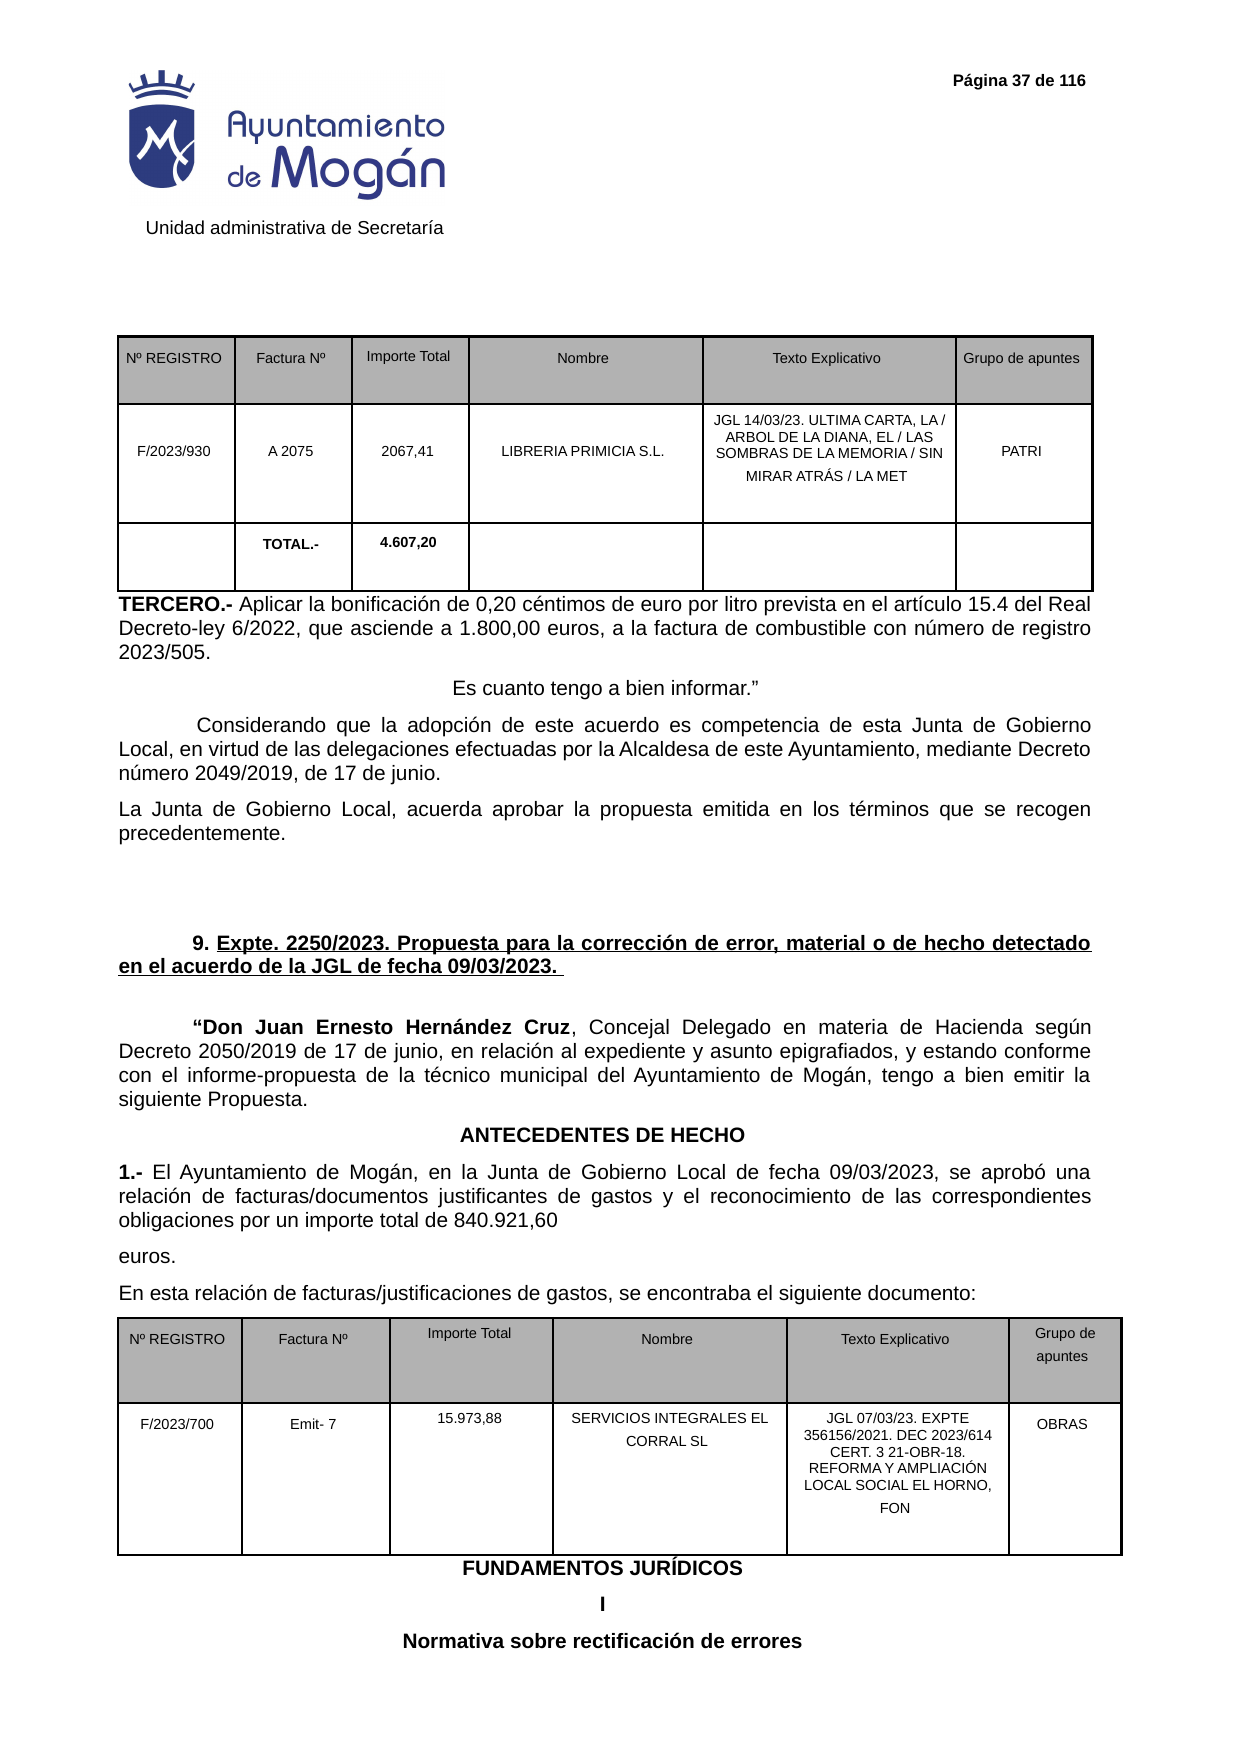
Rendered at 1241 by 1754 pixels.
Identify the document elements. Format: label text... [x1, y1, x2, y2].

table_cell 15.973,88 [391, 1404, 552, 1553]
text I [118, 1592, 1092, 1616]
table_cell F/2023/930 [119, 405, 234, 522]
table_cell [704, 524, 955, 590]
text En esta relación de facturas/justificaciones de gastos, se encontraba el siguiente documento: [118, 1280, 1092, 1304]
table_header Factura Nº [243, 1319, 389, 1402]
table_header Nº REGISTRO [119, 1319, 241, 1402]
table_cell [957, 524, 1091, 590]
table_header Texto Explicativo [704, 338, 955, 403]
text “Don Juan Ernesto Hernández Cruz, Concejal Delegado en materia de Hacienda según Decreto 2050/2019 de 17 de junio, en relación al expediente y asunto epigrafiados, y estando conforme con el informe-propuesta de la técnico municipal del Ayuntamiento de Mogán, tengo a bien emitir la siguiente Propuesta. [118, 1015, 1092, 1111]
table_cell A 2075 [236, 405, 351, 522]
table_cell TOTAL.- [236, 524, 351, 590]
table_header Nombre [470, 338, 702, 403]
table_cell Emit- 7 [243, 1404, 389, 1553]
text Normativa sobre rectificación de errores [118, 1628, 1092, 1652]
table_cell [119, 524, 234, 590]
table_cell 2067,41 [353, 405, 468, 522]
table_cell PATRI [957, 405, 1091, 522]
table_header Texto Explicativo [788, 1319, 1008, 1402]
table_cell SERVICIOS INTEGRALES EL CORRAL SL [554, 1404, 786, 1553]
text TERCERO.- Aplicar la bonificación de 0,20 céntimos de euro por litro prevista en el artículo 15.4 del Real Decreto-ley 6/2022, que asciende a 1.800,00 euros, a la factura de combustible con número de registro 2023/505. [118, 592, 1092, 664]
table_cell LIBRERIA PRIMICIA S.L. [470, 405, 702, 522]
text 1.- El Ayuntamiento de Mogán, en la Junta de Gobierno Local de fecha 09/03/2023, se aprobó una relación de facturas/documentos justificantes de gastos y el reconocimiento de las correspondientes obligaciones por un importe total de 840.921,60 [118, 1159, 1092, 1231]
table_cell JGL 07/03/23. EXPTE 356156/2021. DEC 2023/614 CERT. 3 21-OBR-18. REFORMA Y AMPLIACIÓN LOCAL SOCIAL EL HORNO, FON [788, 1404, 1008, 1553]
table_cell OBRAS [1010, 1404, 1120, 1553]
text Es cuanto tengo a bien informar.” [118, 676, 1092, 700]
table_header Nº REGISTRO [119, 338, 234, 403]
table_header Grupo de apuntes [957, 338, 1091, 403]
text Considerando que la adopción de este acuerdo es competencia de esta Junta de Gobierno Local, en virtud de las delegaciones efectuadas por la Alcaldesa de este Ayuntamiento, mediante Decreto número 2049/2019, de 17 de junio. [118, 713, 1092, 784]
table_cell JGL 14/03/23. ULTIMA CARTA, LA / ARBOL DE LA DIANA, EL / LAS SOMBRAS DE LA MEMORIA / SIN MIRAR ATRÁS / LA MET [704, 405, 955, 522]
table_cell F/2023/700 [119, 1404, 241, 1553]
table_cell 4.607,20 [353, 524, 468, 590]
table_cell [470, 524, 702, 590]
table_header Grupo de apuntes [1010, 1319, 1120, 1402]
text FUNDAMENTOS JURÍDICOS [118, 1556, 1092, 1579]
text La Junta de Gobierno Local, acuerda aprobar la propuesta emitida en los términos que se recogen precedentemente. [118, 797, 1092, 845]
text euros. [118, 1244, 1092, 1268]
picture [128, 70, 445, 206]
table_header Nombre [554, 1319, 786, 1402]
table_header Factura Nº [236, 338, 351, 403]
table_header Importe Total [353, 338, 468, 403]
table_header Importe Total [391, 1319, 552, 1402]
text ANTECEDENTES DE HECHO [118, 1123, 1092, 1147]
text 9. Expte. 2250/2023. Propuesta para la corrección de error, material o de hecho detectado en el acuerdo de la JGL de fecha 09/03/2023. [118, 930, 1092, 978]
